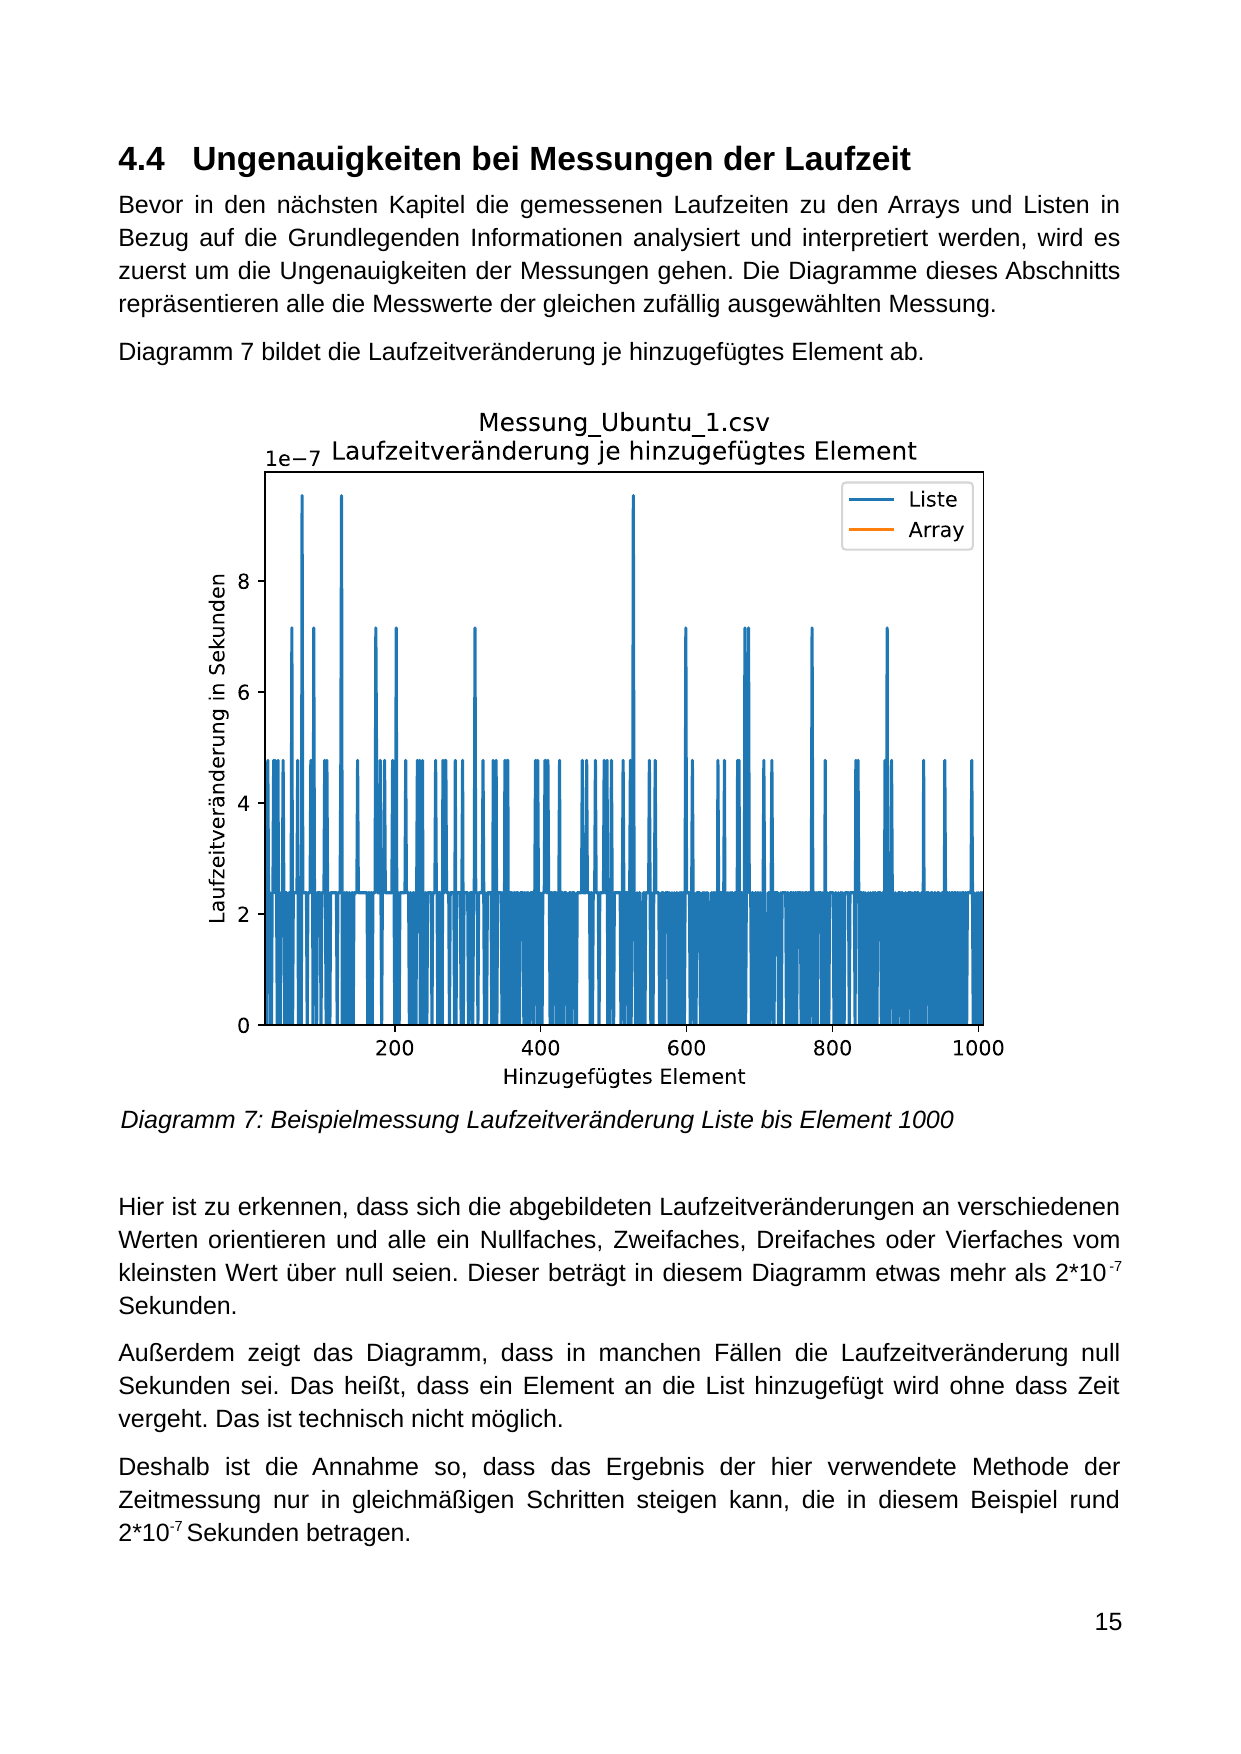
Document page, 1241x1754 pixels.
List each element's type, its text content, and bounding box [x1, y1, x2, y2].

text Bevor in den nächsten Kapitel die gemessenen Laufzeiten zu den Arrays und Listen in Bezug auf die Grundlegenden Informationen analysiert und interpretiert werden, wird es zuerst um die Ungenauigkeiten der Messungen gehen. Die Diagramme dieses Abschnitts repräsentieren alle die Messwerte der gleichen zufällig ausgewählten Messung. [118, 190, 1122, 318]
text Außerdem zeigt das Diagramm, dass in manchen Fällen die Laufzeitveränderung null Sekunden sei. Das heißt, dass ein Element an die List hinzugefügt wird ohne dass Zeit vergeht. Das ist technisch nicht möglich. [118, 1338, 1122, 1433]
text [120, 1133, 1080, 1187]
text Deshalb ist die Annahme so, dass das Ergebnis der hier verwendete Methode der Zeitmessung nur in gleichmäßigen Schritten steigen kann, die in diesem Beispiel rund 2*10-7 Sekunden betragen. [118, 1452, 1122, 1547]
text Diagramm 7: Beispielmessung Laufzeitveränderung Liste bis Element 1000 [120, 398, 1080, 1133]
subtitle 4.4 Ungenauigkeiten bei Messungen der Laufzeit [118, 139, 1122, 178]
text Hier ist zu erkennen, dass sich die abgebildeten Laufzeitveränderungen an verschiedenen Werten orientieren und alle ein Nullfaches, Zweifaches, Dreifaches oder Vierfaches vom kleinsten Wert über null seien. Dieser beträgt in diesem Diagramm etwas mehr als 2*10-7 Sekunden. [118, 384, 1122, 1319]
text Diagramm 7 bildet die Laufzeitveränderung je hinzugefügtes Element ab. [118, 337, 1122, 366]
